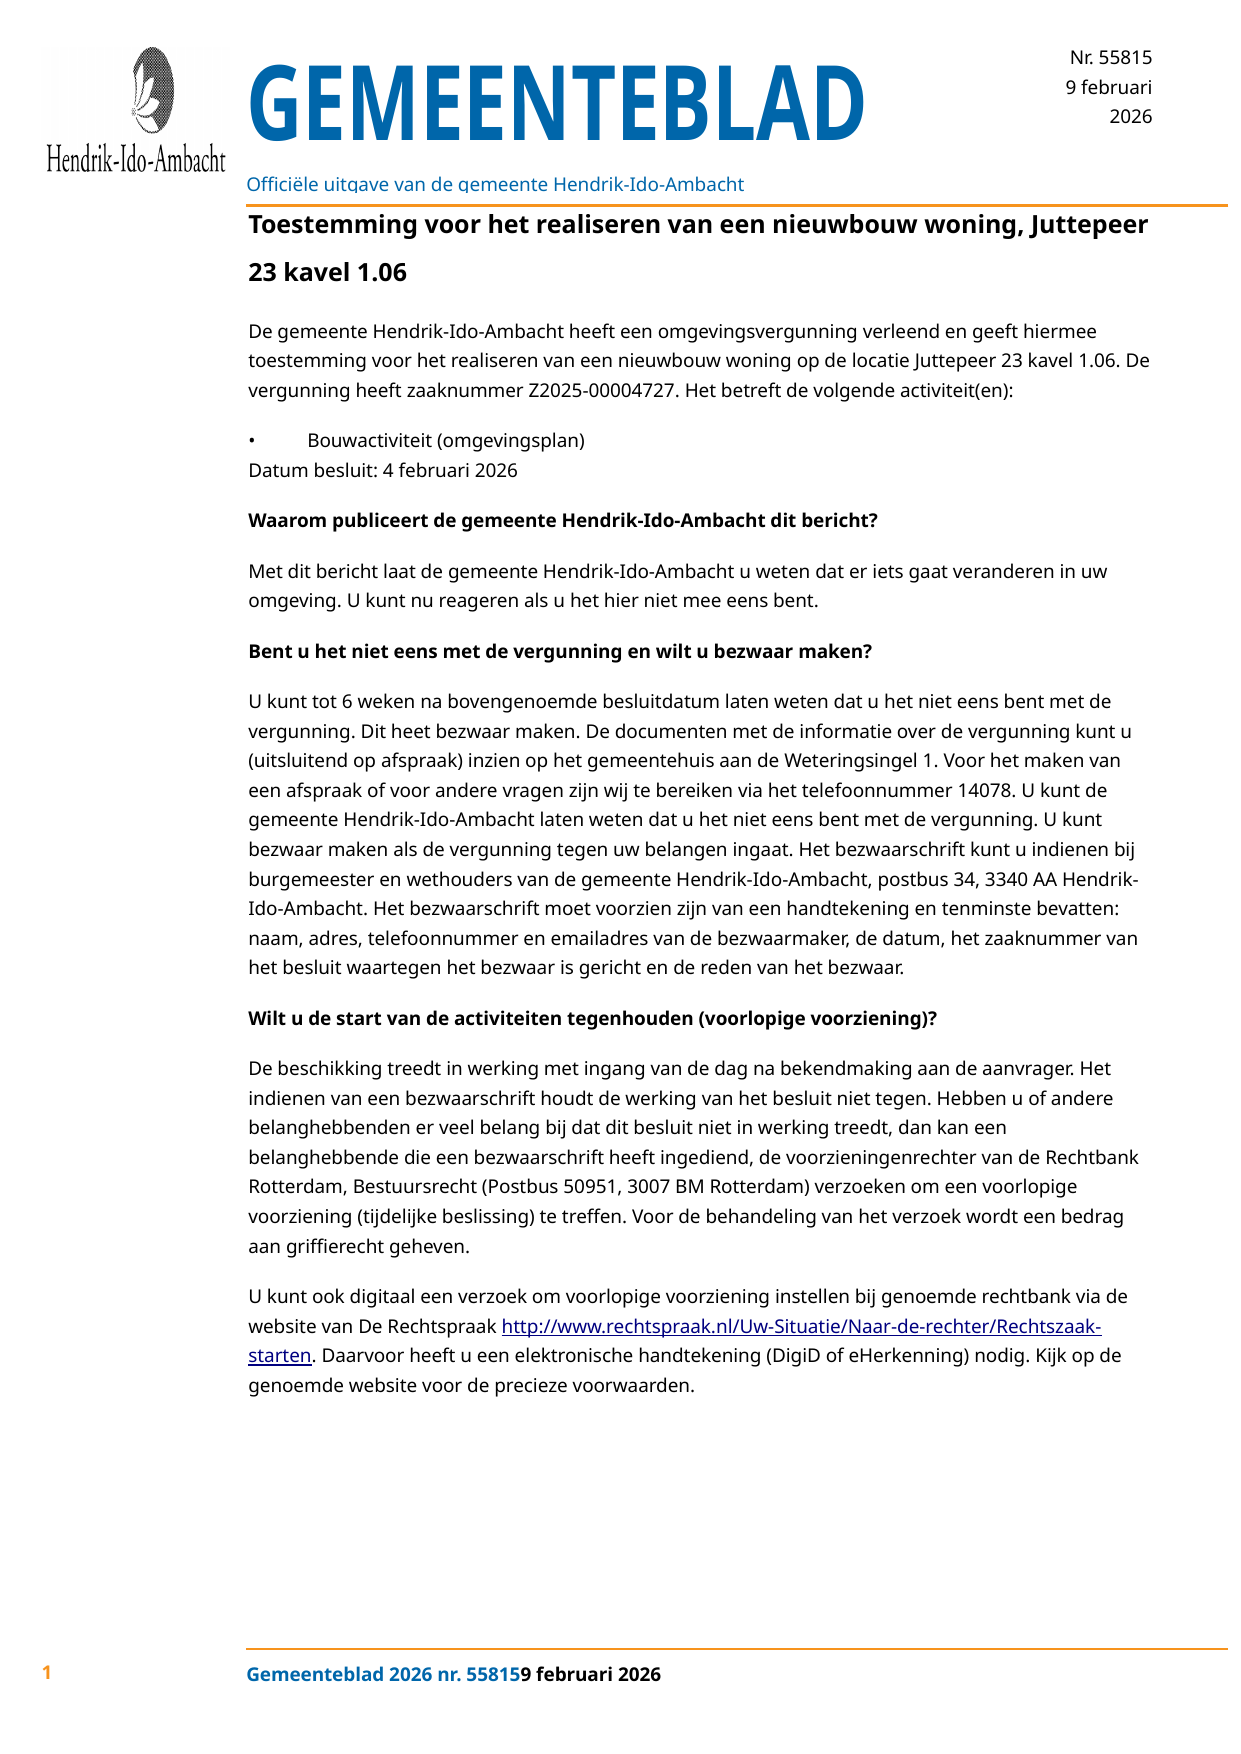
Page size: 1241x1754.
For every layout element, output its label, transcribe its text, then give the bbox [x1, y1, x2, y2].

text U kunt tot 6 weken na bovengenoemde besluitdatum laten weten dat u het niet eens bent met de vergunning. Dit heet bezwaar maken. De documenten met de informatie over de vergunning kunt u (uitsluitend op afspraak) inzien op het gemeentehuis aan de Weteringsingel 1. Voor het maken van een afspraak of voor andere vragen zijn wij te bereiken via het telefoonnummer 14078. U kunt de gemeente Hendrik-Ido-Ambacht laten weten dat u het niet eens bent met de vergunning. U kunt bezwaar maken als de vergunning tegen uw belangen ingaat. Het bezwaarschrift kunt u indienen bij burgemeester en wethouders van de gemeente Hendrik-Ido-Ambacht, postbus 34, 3340 AA Hendrik-Ido-Ambacht. Het bezwaarschrift moet voorzien zijn van een handtekening en tenminste bevatten: naam, adres, telefoonnummer en emailadres van de bezwaarmaker, de datum, het zaaknummer van het besluit waartegen het bezwaar is gericht en de reden van het bezwaar. [248, 688, 1152, 980]
text U kunt ook digitaal een verzoek om voorlopige voorziening instellen bij genoemde rechtbank via de website van De Rechtspraak http://www.rechtspraak.nl/Uw-Situatie/Naar-de-rechter/Rechtszaak-starten. Daarvoor heeft u een elektronische handtekening (DigiD of eHerkenning) nodig. Kijk op de genoemde website voor de precieze voorwaarden. [248, 1283, 1152, 1398]
text De beschikking treedt in werking met ingang van de dag na bekendmaking aan de aanvrager. Het indienen van een bezwaarschrift houdt de werking van het besluit niet tegen. Hebben u of andere belanghebbenden er veel belang bij dat dit besluit niet in werking treedt, dan kan een belanghebbende die een bezwaarschrift heeft ingediend, de voorzieningenrechter van de Rechtbank Rotterdam, Bestuursrecht (Postbus 50951, 3007 BM Rotterdam) verzoeken om een voorlopige voorziening (tijdelijke beslissing) te treffen. Voor de behandeling van het verzoek wordt een bedrag aan griffierecht geheven. [248, 1055, 1152, 1259]
text De gemeente Hendrik-Ido-Ambacht heeft een omgevingsvergunning verleend en geeft hiermee toestemming voor het realiseren van een nieuwbouw woning op de locatie Juttepeer 23 kavel 1.06. De vergunning heeft zaaknummer Z2025-00004727. Het betreft de volgende activiteit(en): [248, 318, 1152, 403]
text Datum besluit: 4 februari 2026 [248, 457, 1152, 483]
text Toestemming voor het realiseren van een nieuwbouw woning, Juttepeer 23 kavel 1.06 [248, 207, 1152, 288]
list Bouwactiviteit (omgevingsplan) [248, 427, 1152, 453]
text Waarom publiceert de gemeente Hendrik-Ido-Ambacht dit bericht? [248, 507, 1152, 533]
text Met dit bericht laat de gemeente Hendrik-Ido-Ambacht u weten dat er iets gaat veranderen in uw omgeving. U kunt nu reageren als u het hier niet mee eens bent. [248, 558, 1152, 613]
text Bent u het niet eens met de vergunning en wilt u bezwaar maken? [248, 638, 1152, 664]
picture [41, 47, 231, 172]
text Wilt u de start van de activiteiten tegenhouden (voorlopige voorziening)? [248, 1005, 1152, 1031]
